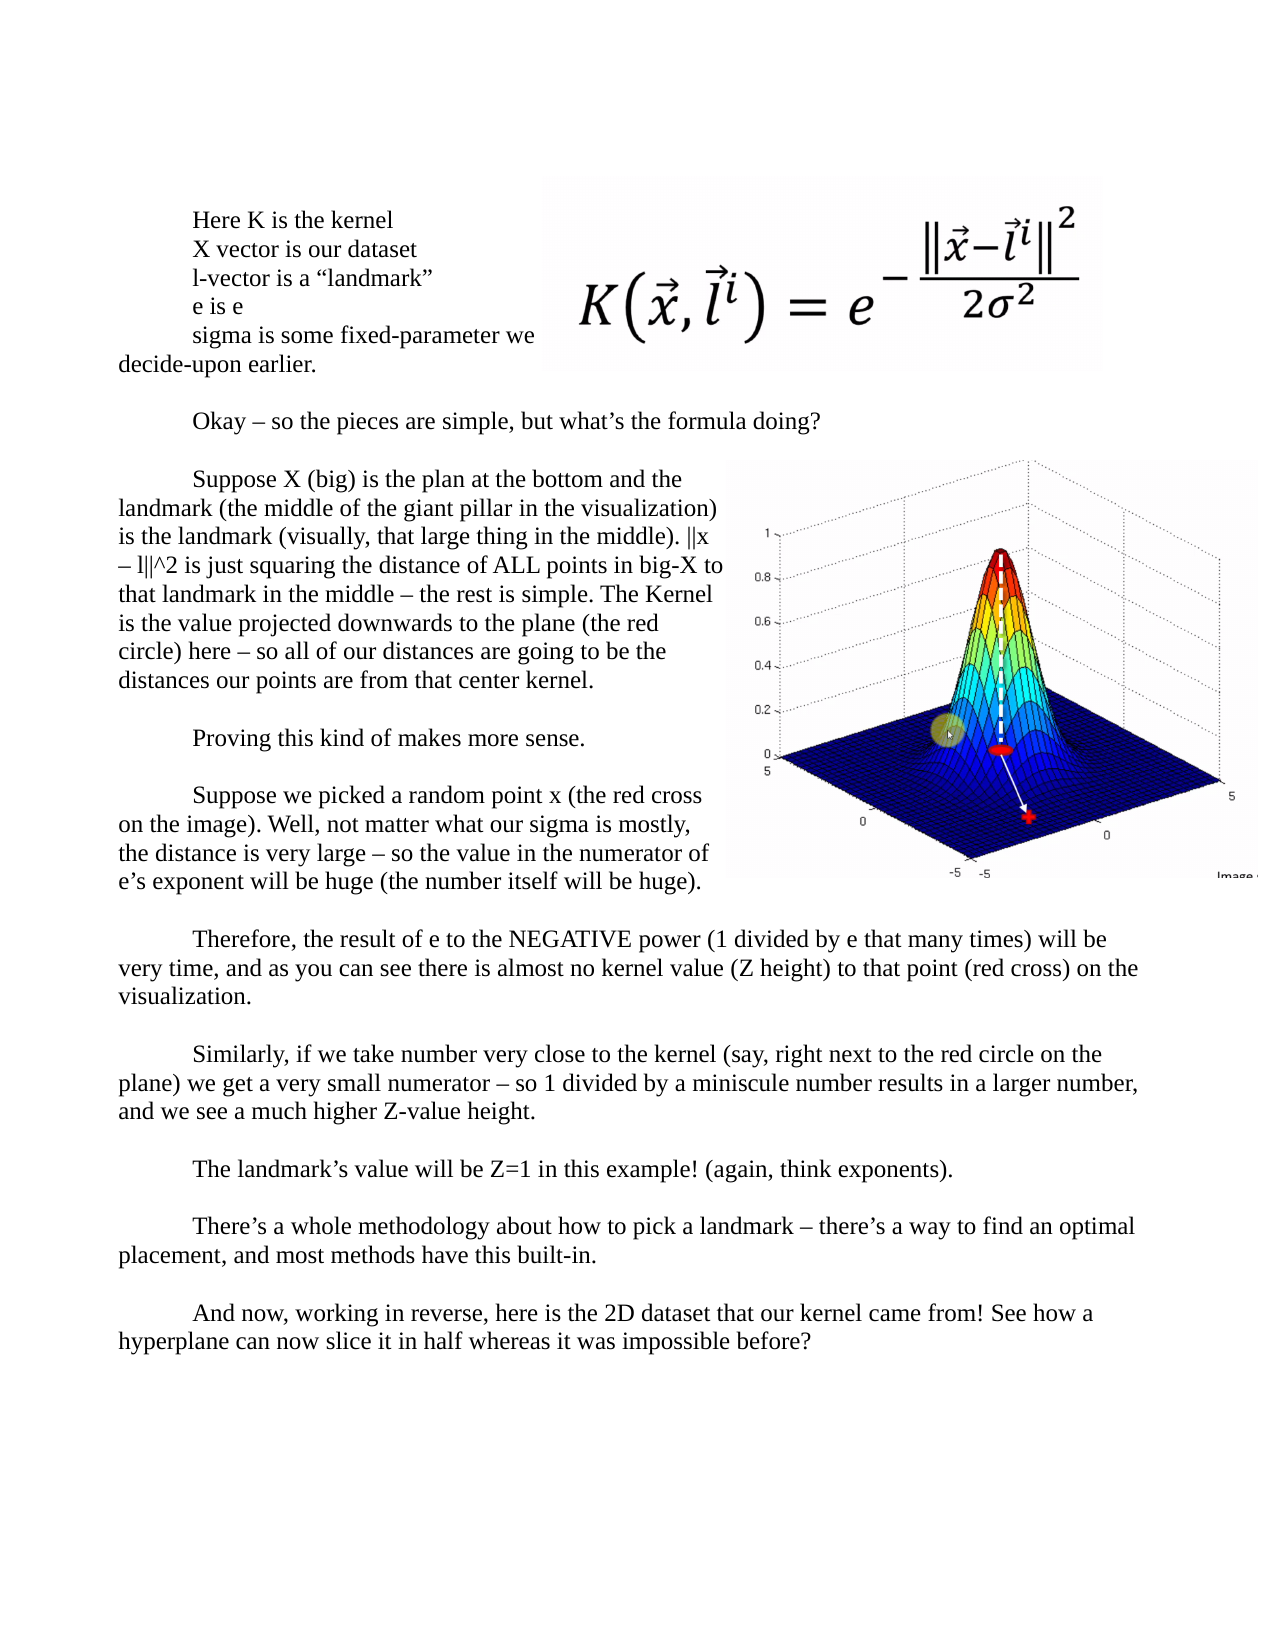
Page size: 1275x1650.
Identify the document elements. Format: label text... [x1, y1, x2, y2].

text Therefore, the result of e to the NEGATIVE power (1 divided by e that many times) will be very time, and as you can see there is almost no kernel value (Z height) to that point (red cross) on the visualization. [118, 924, 1157, 1010]
text [1103, 205, 1157, 234]
text Here K is the kernel [118, 205, 541, 234]
text Okay – so the pieces are simple, but what’s the formula doing? [118, 406, 1157, 435]
text Proving this kind of makes more sense. [118, 723, 725, 751]
text There’s a whole methodology about how to pick a landmark – there’s a way to find an optimal placement, and most methods have this built-in. [118, 1211, 1157, 1269]
text X vector is our dataset [118, 234, 541, 263]
text Similarly, if we take number very close to the kernel (say, right next to the red circle on the plane) we get a very small numerator – so 1 divided by a miniscule number results in a larger number, and we see a much higher Z-value height. [118, 1039, 1157, 1125]
picture [725, 460, 1258, 878]
text The landmark’s value will be Z=1 in this example! (again, think exponents). [118, 1154, 1157, 1183]
text [1103, 263, 1157, 291]
text And now, working in reverse, here is the 2D dataset that our kernel came from! See how a hyperplane can now slice it in half whereas it was impossible before? [118, 1298, 1157, 1355]
text Suppose we picked a random point x (the red cross on the image). Well, not matter what our sigma is mostly, the distance is very large – so the value in the numerator of e’s exponent will be huge (the number itself will be huge). [118, 780, 1157, 895]
text l-vector is a “landmark” [118, 263, 541, 291]
text sigma is some fixed-parameter we decide-upon earlier. [118, 320, 1157, 378]
picture [541, 176, 1103, 371]
text e is e [118, 291, 541, 320]
text Suppose X (big) is the plan at the bottom and the landmark (the middle of the giant pillar in the visualization) is the landmark (visually, that large thing in the middle). ||x – l||^2 is just squaring the distance of ALL points in big-X to that landmark in the middle – the rest is simple. The Kernel is the value projected downwards to the plane (the red circle) here – so all of our distances are going to be the distances our points are from that center kernel. [118, 464, 725, 694]
text [1103, 234, 1157, 263]
text [1103, 291, 1157, 320]
